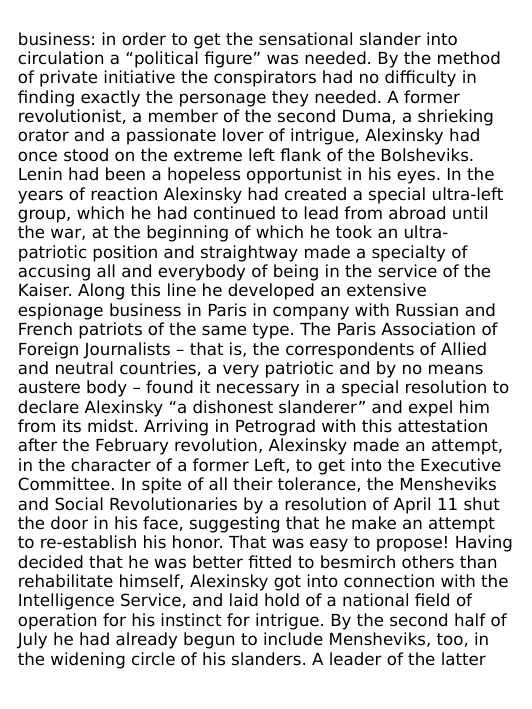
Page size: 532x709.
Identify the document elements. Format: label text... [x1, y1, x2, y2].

text business: in order to get the sensational slander into circulation a “political figure” was needed. By the method of private initiative the conspirators had no difficulty in finding exactly the personage they needed. A former revolutionist, a member of the second Duma, a shrieking orator and a passionate lover of intrigue, Alexinsky had once stood on the extreme left flank of the Bolsheviks. Lenin had been a hopeless opportunist in his eyes. In the years of reaction Alexinsky had created a special ultra-left group, which he had continued to lead from abroad until the war, at the beginning of which he took an ultra-patriotic position and straightway made a specialty of accusing all and everybody of being in the service of the Kaiser. Along this line he developed an extensive espionage business in Paris in company with Russian and French patriots of the same type. The Paris Association of Foreign Journalists – that is, the correspondents of Allied and neutral countries, a very patriotic and by no means austere body – found it necessary in a special resolution to declare Alexinsky “a dishonest slanderer” and expel him from its midst. Arriving in Petrograd with this attestation after the February revolution, Alexinsky made an attempt, in the character of a former Left, to get into the Executive Committee. In spite of all their tolerance, the Mensheviks and Social Revolutionaries by a resolution of April 11 shut the door in his face, suggesting that he make an attempt to re-establish his honor. That was easy to propose! Having decided that he was better fitted to besmirch others than rehabilitate himself, Alexinsky got into connection with the Intelligence Service, and laid hold of a national field of operation for his instinct for intrigue. By the second half of July he had already begun to include Mensheviks, too, in the widening circle of his slanders. A leader of the latter [18, 29, 514, 669]
